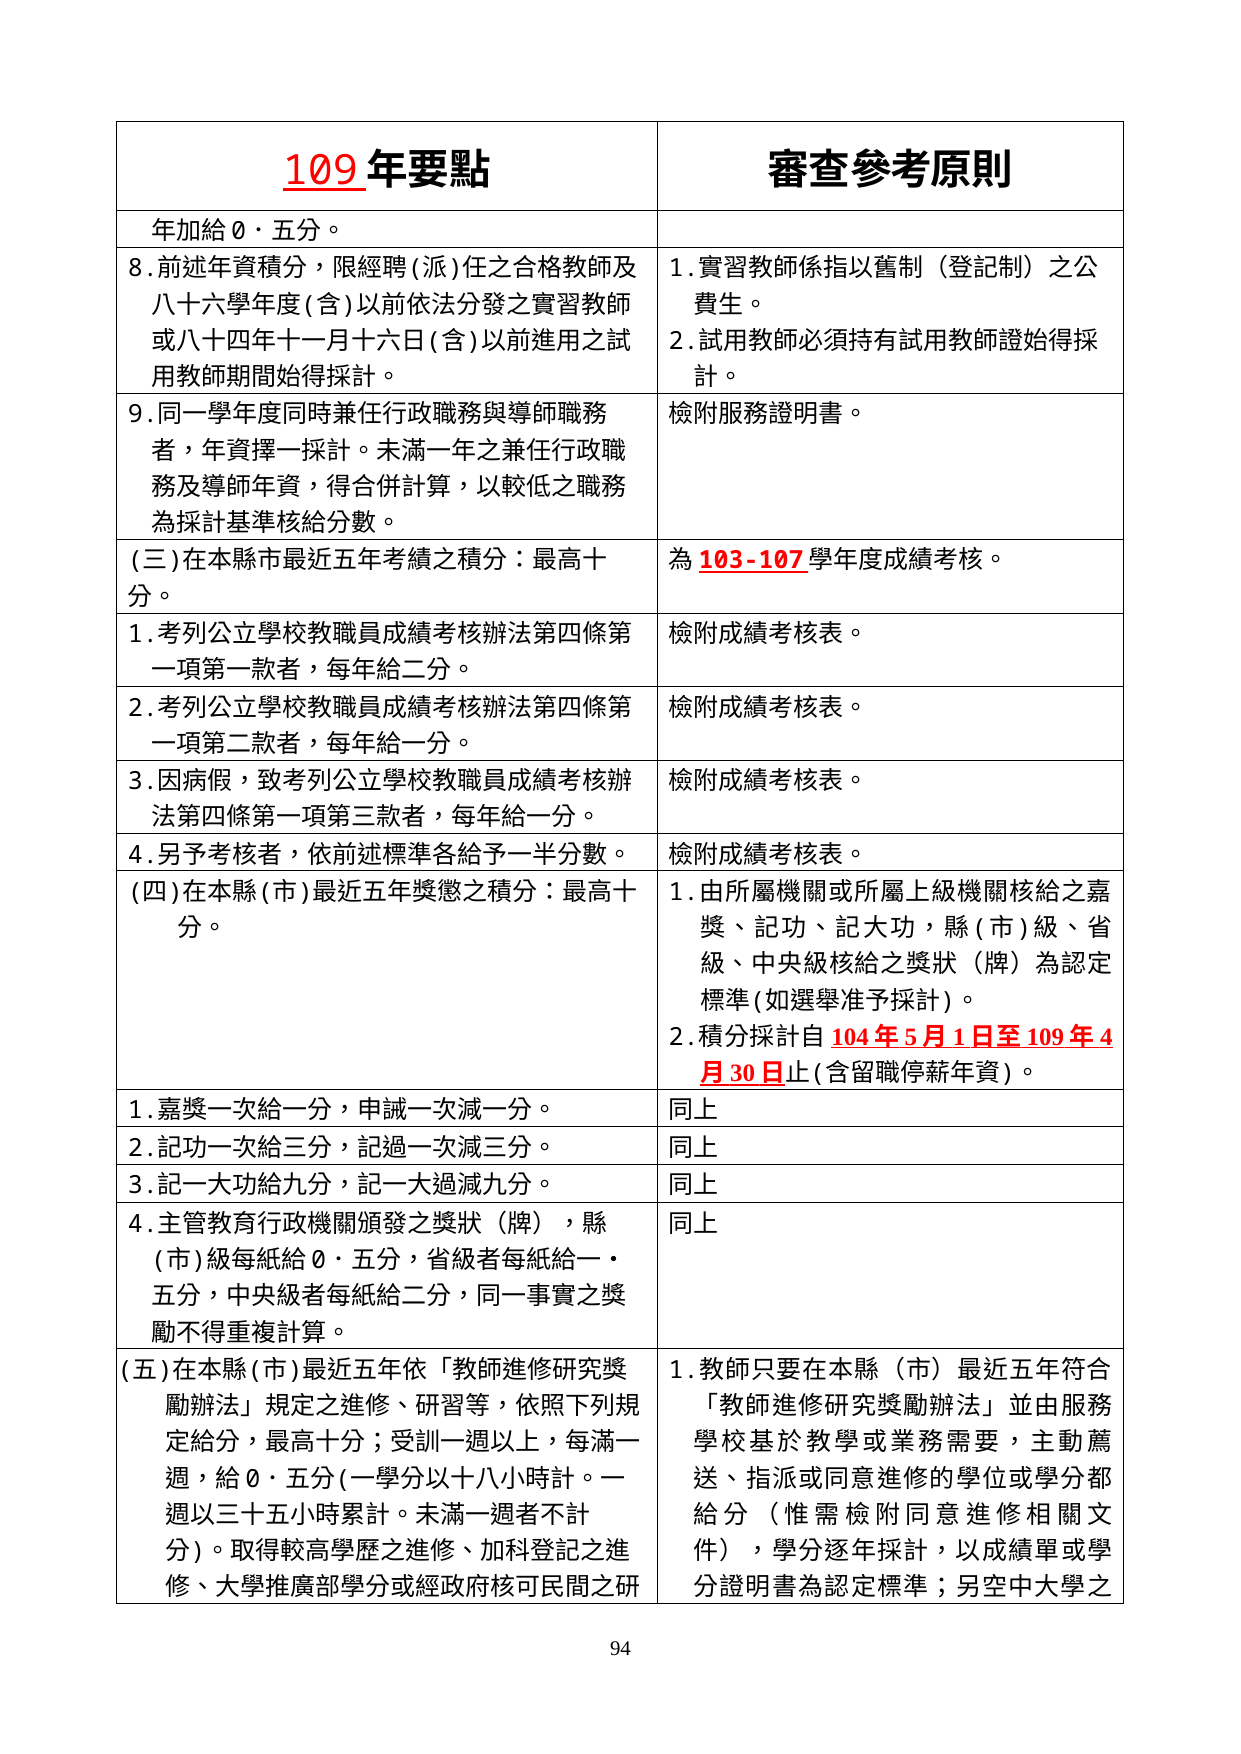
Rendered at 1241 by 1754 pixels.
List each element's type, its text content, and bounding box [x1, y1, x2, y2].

table_cell 為103-107學年度成績考核。 [658, 540, 1123, 612]
table_cell (三)在本縣市最近五年考績之積分：最高十分。 [117, 540, 657, 612]
table_cell 4.主管教育行政機關頒發之獎狀（牌），縣(市)級每紙給0．五分，省級者每紙給一‧五分，中央級者每紙給二分，同一事實之獎勵不得重複計算。 [117, 1203, 657, 1348]
table_cell 檢附成績考核表。 [658, 614, 1123, 686]
table_cell 3.因病假，致考列公立學校教職員成績考核辦法第四條第一項第三款者，每年給一分。 [117, 761, 657, 833]
table_cell 1.嘉獎一次給一分，申誡一次減一分。 [117, 1090, 657, 1126]
table_cell 同上 [658, 1127, 1123, 1163]
table_cell 1.考列公立學校教職員成績考核辦法第四條第一項第一款者，每年給二分。 [117, 614, 657, 686]
table_cell 2.記功一次給三分，記過一次減三分。 [117, 1127, 657, 1163]
table_cell 9.同一學年度同時兼任行政職務與導師職務者，年資擇一採計。未滿一年之兼任行政職務及導師年資，得合併計算，以較低之職務為採計基準核給分數。 [117, 394, 657, 539]
table_cell 2.考列公立學校教職員成績考核辦法第四條第一項第二款者，每年給一分。 [117, 687, 657, 759]
table_cell 3.記一大功給九分，記一大過減九分。 [117, 1165, 657, 1202]
table_cell 1.教師只要在本縣（市）最近五年符合「教師進修研究獎勵辦法」並由服務學校基於教學或業務需要，主動薦送、指派或同意進修的學位或學分都給分（惟需檢附同意進修相關文件），學分逐年採計，以成績單或學分證明書為認定標準；另空中大學之 [658, 1349, 1123, 1603]
table_header 109年要點 [117, 122, 657, 209]
table_cell 同上 [658, 1165, 1123, 1202]
table_cell 檢附成績考核表。 [658, 687, 1123, 759]
table_cell 檢附成績考核表。 [658, 761, 1123, 833]
table_cell (五)在本縣(市)最近五年依「教師進修研究獎勵辦法」規定之進修、研習等，依照下列規定給分，最高十分；受訓一週以上，每滿一週，給0．五分(一學分以十八小時計。一週以三十五小時累計。未滿一週者不計分)。取得較高學歷之進修、加科登記之進修、大學推廣部學分或經政府核可民間之研 [117, 1349, 657, 1603]
table_cell 檢附成績考核表。 [658, 834, 1123, 870]
table_cell 同上 [658, 1090, 1123, 1126]
table_cell 同上 [658, 1203, 1123, 1348]
table_cell 4.另予考核者，依前述標準各給予一半分數。 [117, 834, 657, 870]
table_cell 年加給0．五分。 [117, 211, 657, 247]
table_cell 1.實習教師係指以舊制（登記制）之公費生。 2.試用教師必須持有試用教師證始得採計。 [658, 248, 1123, 393]
table_cell 檢附服務證明書。 [658, 394, 1123, 539]
table_cell 1.由所屬機關或所屬上級機關核給之嘉獎、記功、記大功，縣(市)級、省級、中央級核給之獎狀（牌）為認定標準(如選舉准予採計)。 2.積分採計自104年5月1日至109年4月30日止(含留職停薪年資)。 [658, 871, 1123, 1089]
table_cell (四)在本縣(市)最近五年獎懲之積分：最高十分。 [117, 871, 657, 1089]
table_cell 8.前述年資積分，限經聘(派)任之合格教師及八十六學年度(含)以前依法分發之實習教師或八十四年十一月十六日(含)以前進用之試用教師期間始得採計。 [117, 248, 657, 393]
table_header 審查參考原則 [658, 122, 1123, 209]
table_cell [658, 211, 1123, 247]
